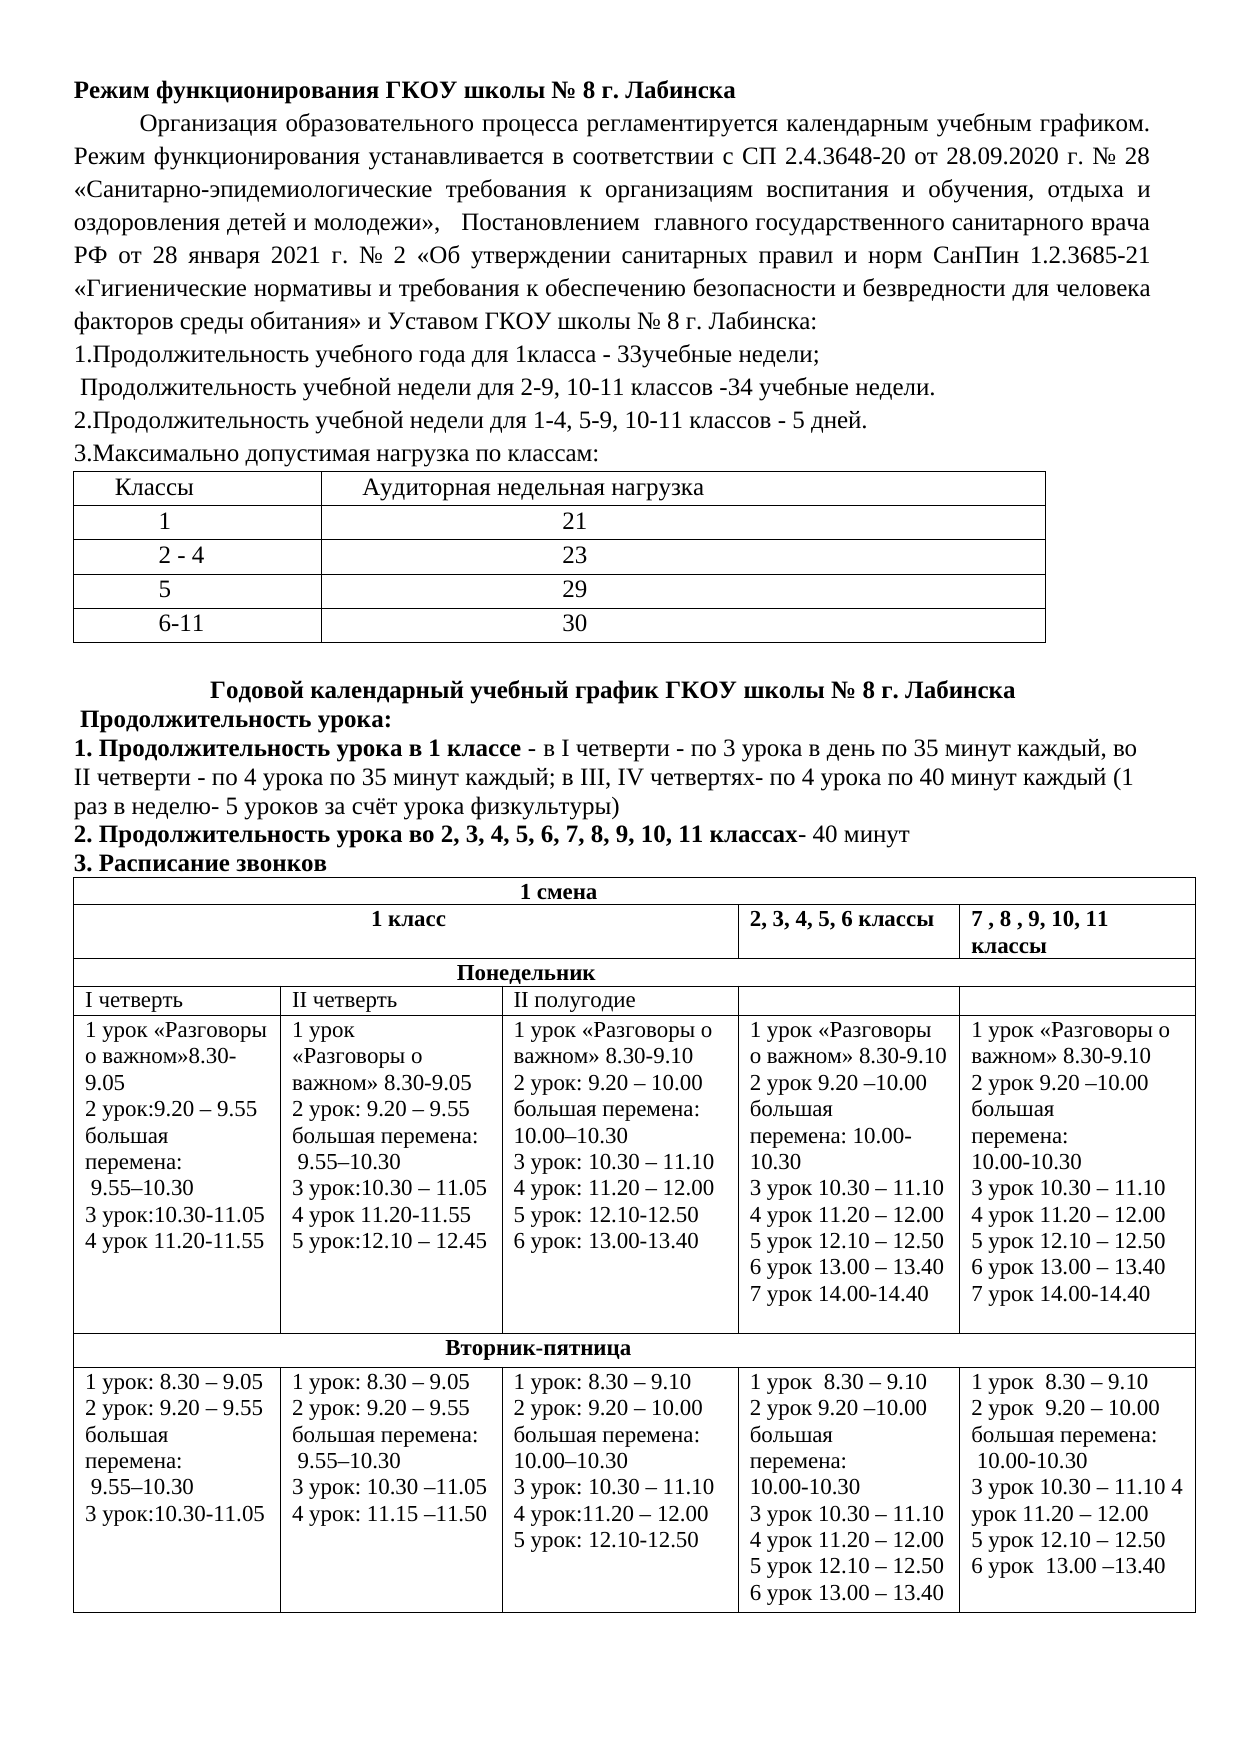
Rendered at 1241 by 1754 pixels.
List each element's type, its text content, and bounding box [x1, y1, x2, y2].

table_cell 1 урок «Разговоры о важном»8.30-9.05 2 урок:9.20 – 9.55 большая перемена: 9.55–10.30 3 урок:10.30-11.05 4 урок 11.20-11.55 [74, 1016, 280, 1332]
table_cell Понедельник [74, 959, 1195, 986]
table_cell 2, 3, 4, 5, 6 классы [739, 905, 959, 958]
table_cell 5 [74, 575, 321, 607]
table_cell 7 , 8 , 9, 10, 11 классы [960, 905, 1195, 958]
table_cell 1 урок «Разговоры о важном» 8.30-9.10 2 урок 9.20 –10.00 большая перемена: 10.00-10.30 3 урок 10.30 – 11.10 4 урок 11.20 – 12.00 5 урок 12.10 – 12.50 6 урок 13.00 – 13.40 7 урок 14.00-14.40 [960, 1016, 1195, 1332]
table_cell [739, 987, 959, 1015]
table_cell 1 урок: 8.30 – 9.05 2 урок: 9.20 – 9.55 большая перемена: 9.55–10.30 3 урок: 10.30 –11.05 4 урок: 11.15 –11.50 [281, 1368, 502, 1612]
text Организация образовательного процесса регламентируется календарным учебным графиком. Режим функционирования устанавливается в соответствии с СП 2.4.3648-20 от 28.09.2020 г. № 28 «Санитарно-эпидемиологические требования к организациям воспитания и обучения, отдыха и оздоровления детей и молодежи», Постановлением главного государственного санитарного врача РФ от 28 января 2021 г. № 2 «Об утверждении санитарных правил и норм СанПин 1.2.3685-21 «Гигиенические нормативы и требования к обеспечению безопасности и безвредности для человека факторов среды обитания» и Уставом ГКОУ школы № 8 г. Лабинска: [74, 108, 1152, 335]
table_header Классы [74, 472, 321, 505]
table_cell 29 [322, 575, 1045, 607]
text Режим функционирования ГКОУ школы № 8 г. Лабинска [74, 75, 1152, 104]
table_cell 1 [74, 506, 321, 539]
table_header 1 смена [74, 878, 1195, 904]
text 3. Расписание звонков [74, 848, 1152, 877]
table_cell 1 урок: 8.30 – 9.05 2 урок: 9.20 – 9.55 большая перемена: 9.55–10.30 3 урок:10.30-11.05 [74, 1368, 280, 1612]
table_cell I четверть [74, 987, 280, 1015]
table_cell 21 [322, 506, 1045, 539]
table_cell [960, 987, 1195, 1015]
text 2.Продолжительность учебной недели для 1-4, 5-9, 10-11 классов - 5 дней. [74, 405, 1152, 434]
table_cell Вторник-пятница [74, 1334, 1195, 1367]
table_cell 1 урок 8.30 – 9.10 2 урок 9.20 – 10.00 большая перемена: 10.00-10.30 3 урок 10.30 – 11.10 4 урок 11.20 – 12.00 5 урок 12.10 – 12.50 6 урок 13.00 –13.40 [960, 1368, 1195, 1612]
table_cell 30 [322, 609, 1045, 642]
table_cell 1 урок 8.30 – 9.10 2 урок 9.20 –10.00 большая перемена: 10.00-10.30 3 урок 10.30 – 11.10 4 урок 11.20 – 12.00 5 урок 12.10 – 12.50 6 урок 13.00 – 13.40 [739, 1368, 959, 1612]
table_cell 2 - 4 [74, 540, 321, 573]
table_cell 1 урок «Разговоры о важном» 8.30-9.05 2 урок: 9.20 – 9.55 большая перемена: 9.55–10.30 3 урок:10.30 – 11.05 4 урок 11.20-11.55 5 урок:12.10 – 12.45 [281, 1016, 502, 1332]
text Годовой календарный учебный график ГКОУ школы № 8 г. Лабинска [74, 676, 1152, 704]
table_cell 1 урок «Разговоры о важном» 8.30-9.10 2 урок 9.20 –10.00 большая перемена: 10.00-10.30 3 урок 10.30 – 11.10 4 урок 11.20 – 12.00 5 урок 12.10 – 12.50 6 урок 13.00 – 13.40 7 урок 14.00-14.40 [739, 1016, 959, 1332]
table_cell 1 урок: 8.30 – 9.10 2 урок: 9.20 – 10.00 большая перемена: 10.00–10.30 3 урок: 10.30 – 11.10 4 урок:11.20 – 12.00 5 урок: 12.10-12.50 [503, 1368, 738, 1612]
text 1.Продолжительность учебного года для 1класса - 33учебные недели; [74, 339, 1152, 368]
table_header Аудиторная недельная нагрузка [322, 472, 1045, 505]
table_cell II полугодие [503, 987, 738, 1015]
text Продолжительность урока: [74, 704, 1152, 733]
table_cell 6-11 [74, 609, 321, 642]
text Продолжительность учебной недели для 2-9, 10-11 классов -34 учебные недели. [74, 372, 1152, 401]
table_cell II четверть [281, 987, 502, 1015]
text 1. Продолжительность урока в 1 классе - в I четверти - по 3 урока в день по 35 минут каждый, во II четверти - по 4 урока по 35 минут каждый; в III, IV четвертях- по 4 урока по 40 минут каждый (1 раз в неделю- 5 уроков за счёт урока физкультуры) [74, 733, 1152, 819]
table_cell 23 [322, 540, 1045, 573]
text 2. Продолжительность урока во 2, 3, 4, 5, 6, 7, 8, 9, 10, 11 классах- 40 минут [74, 819, 1152, 848]
table_cell 1 класс [74, 905, 738, 958]
text 3.Максимально допустимая нагрузка по классам: [74, 438, 1152, 467]
table_cell 1 урок «Разговоры о важном» 8.30-9.10 2 урок: 9.20 – 10.00 большая перемена: 10.00–10.30 3 урок: 10.30 – 11.10 4 урок: 11.20 – 12.00 5 урок: 12.10-12.50 6 урок: 13.00-13.40 [503, 1016, 738, 1332]
